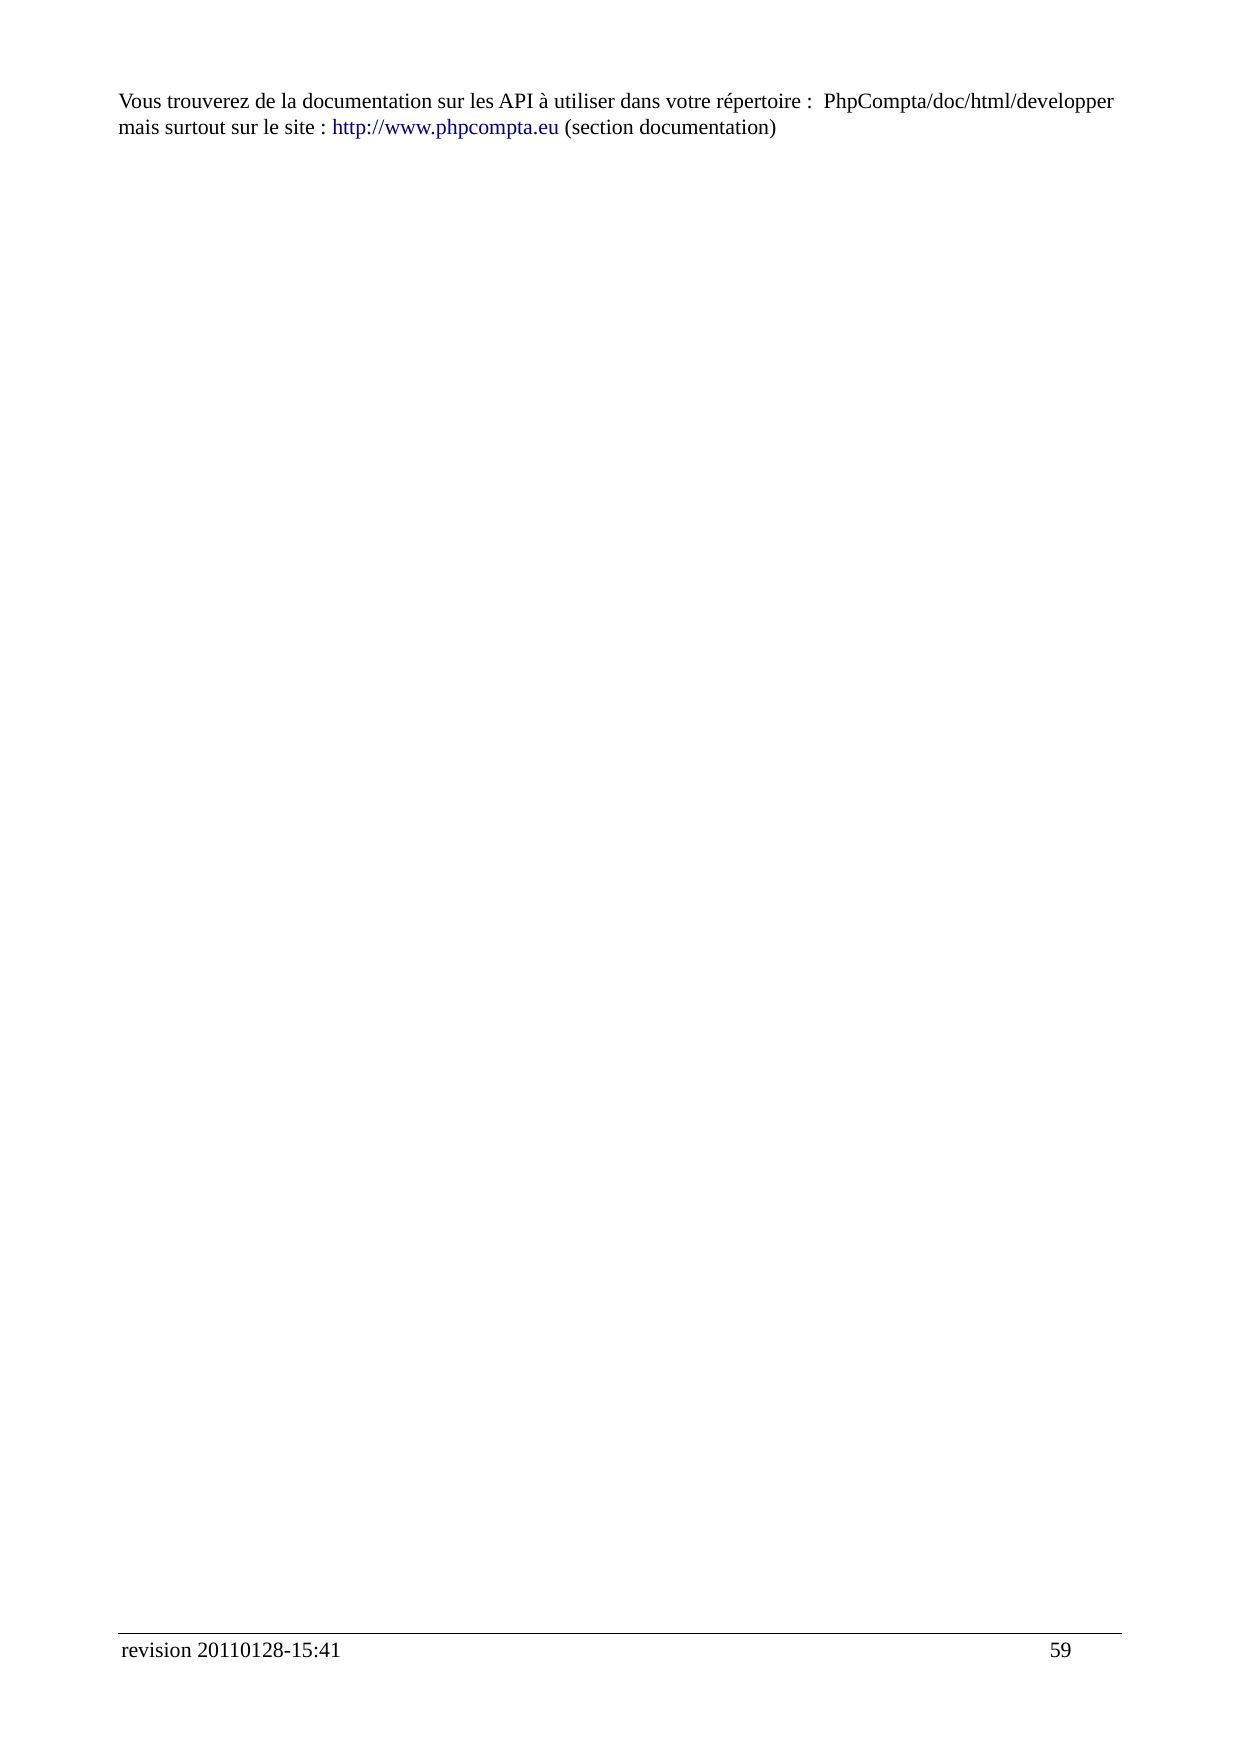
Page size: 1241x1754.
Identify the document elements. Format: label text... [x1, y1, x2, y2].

text Vous trouverez de la documentation sur les API à utiliser dans votre répertoire : PhpCompta/doc/html/developper mais surtout sur le site : http://www.phpcompta.eu (section documentation) [118, 88, 1122, 139]
